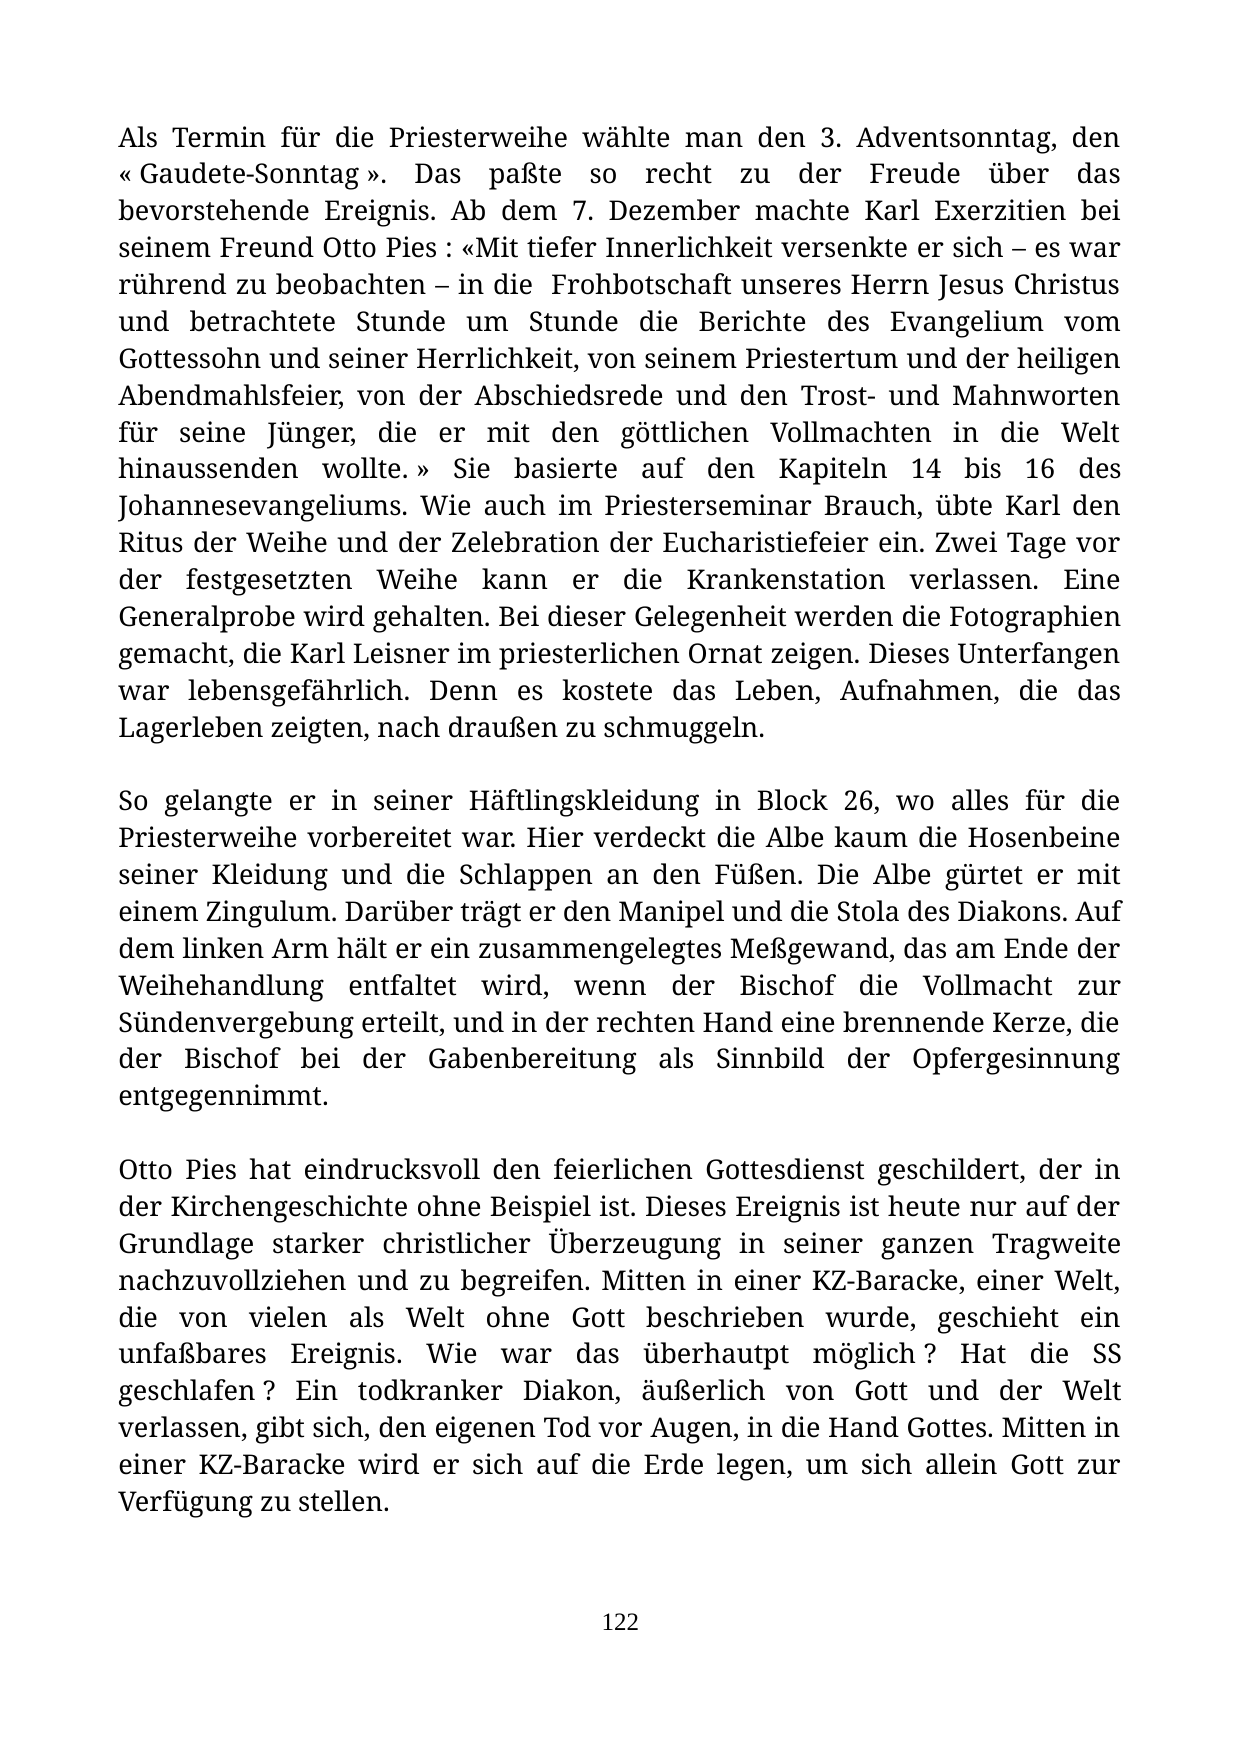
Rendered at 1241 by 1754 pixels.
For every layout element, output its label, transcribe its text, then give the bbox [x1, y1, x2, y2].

text Otto Pies hat eindrucksvoll den feierlichen Gottesdienst geschildert, der in der Kirchengeschichte ohne Beispiel ist. Dieses Ereignis ist heute nur auf der Grundlage starker christlicher Überzeugung in seiner ganzen Tragweite nachzuvollziehen und zu begreifen. Mitten in einer KZ-Baracke, einer Welt, die von vielen als Welt ohne Gott beschrieben wurde, geschieht ein unfaßbares Ereignis. Wie war das überhautpt möglich ? Hat die SS geschlafen ? Ein todkranker Diakon, äußerlich von Gott und der Welt verlassen, gibt sich, den eigenen Tod vor Augen, in die Hand Gottes. Mitten in einer KZ-Baracke wird er sich auf die Erde legen, um sich allein Gott zur Verfügung zu stellen. [118, 1151, 1122, 1519]
text So gelangte er in seiner Häftlingskleidung in Block 26, wo alles für die Priesterweihe vorbereitet war. Hier verdeckt die Albe kaum die Hosenbeine seiner Kleidung und die Schlappen an den Füßen. Die Albe gürtet er mit einem Zingulum. Darüber trägt er den Manipel und die Stola des Diakons. Auf dem linken Arm hält er ein zusammengelegtes Meßgewand, das am Ende der Weihehandlung entfaltet wird, wenn der Bischof die Vollmacht zur Sündenvergebung erteilt, und in der rechten Hand eine brennende Kerze, die der Bischof bei der Gabenbereitung als Sinnbild der Opfergesinnung entgegennimmt. [118, 782, 1122, 1114]
text Als Termin für die Priesterweihe wählte man den 3. Adventsonntag, den « Gaudete-Sonntag ». Das paßte so recht zu der Freude über das bevorstehende Ereignis. Ab dem 7. Dezember machte Karl Exerzitien bei seinem Freund Otto Pies : «Mit tiefer Innerlichkeit versenkte er sich – es war rührend zu beobachten – in die Frohbotschaft unseres Herrn Jesus Christus und betrachtete Stunde um Stunde die Berichte des Evangelium vom Gottessohn und seiner Herrlichkeit, von seinem Priestertum und der heiligen Abendmahlsfeier, von der Abschiedsrede und den Trost- und Mahnworten für seine Jünger, die er mit den göttlichen Vollmachten in die Welt hinaussenden wollte. » Sie basierte auf den Kapiteln 14 bis 16 des Johannesevangeliums. Wie auch im Priesterseminar Brauch, übte Karl den Ritus der Weihe und der Zelebration der Eucharistiefeier ein. Zwei Tage vor der festgesetzten Weihe kann er die Krankenstation verlassen. Eine Generalprobe wird gehalten. Bei dieser Gelegenheit werden die Fotographien gemacht, die Karl Leisner im priesterlichen Ornat zeigen. Dieses Unterfangen war lebensgefährlich. Denn es kostete das Leben, Aufnahmen, die das Lagerleben zeigten, nach draußen zu schmuggeln. [118, 118, 1122, 745]
